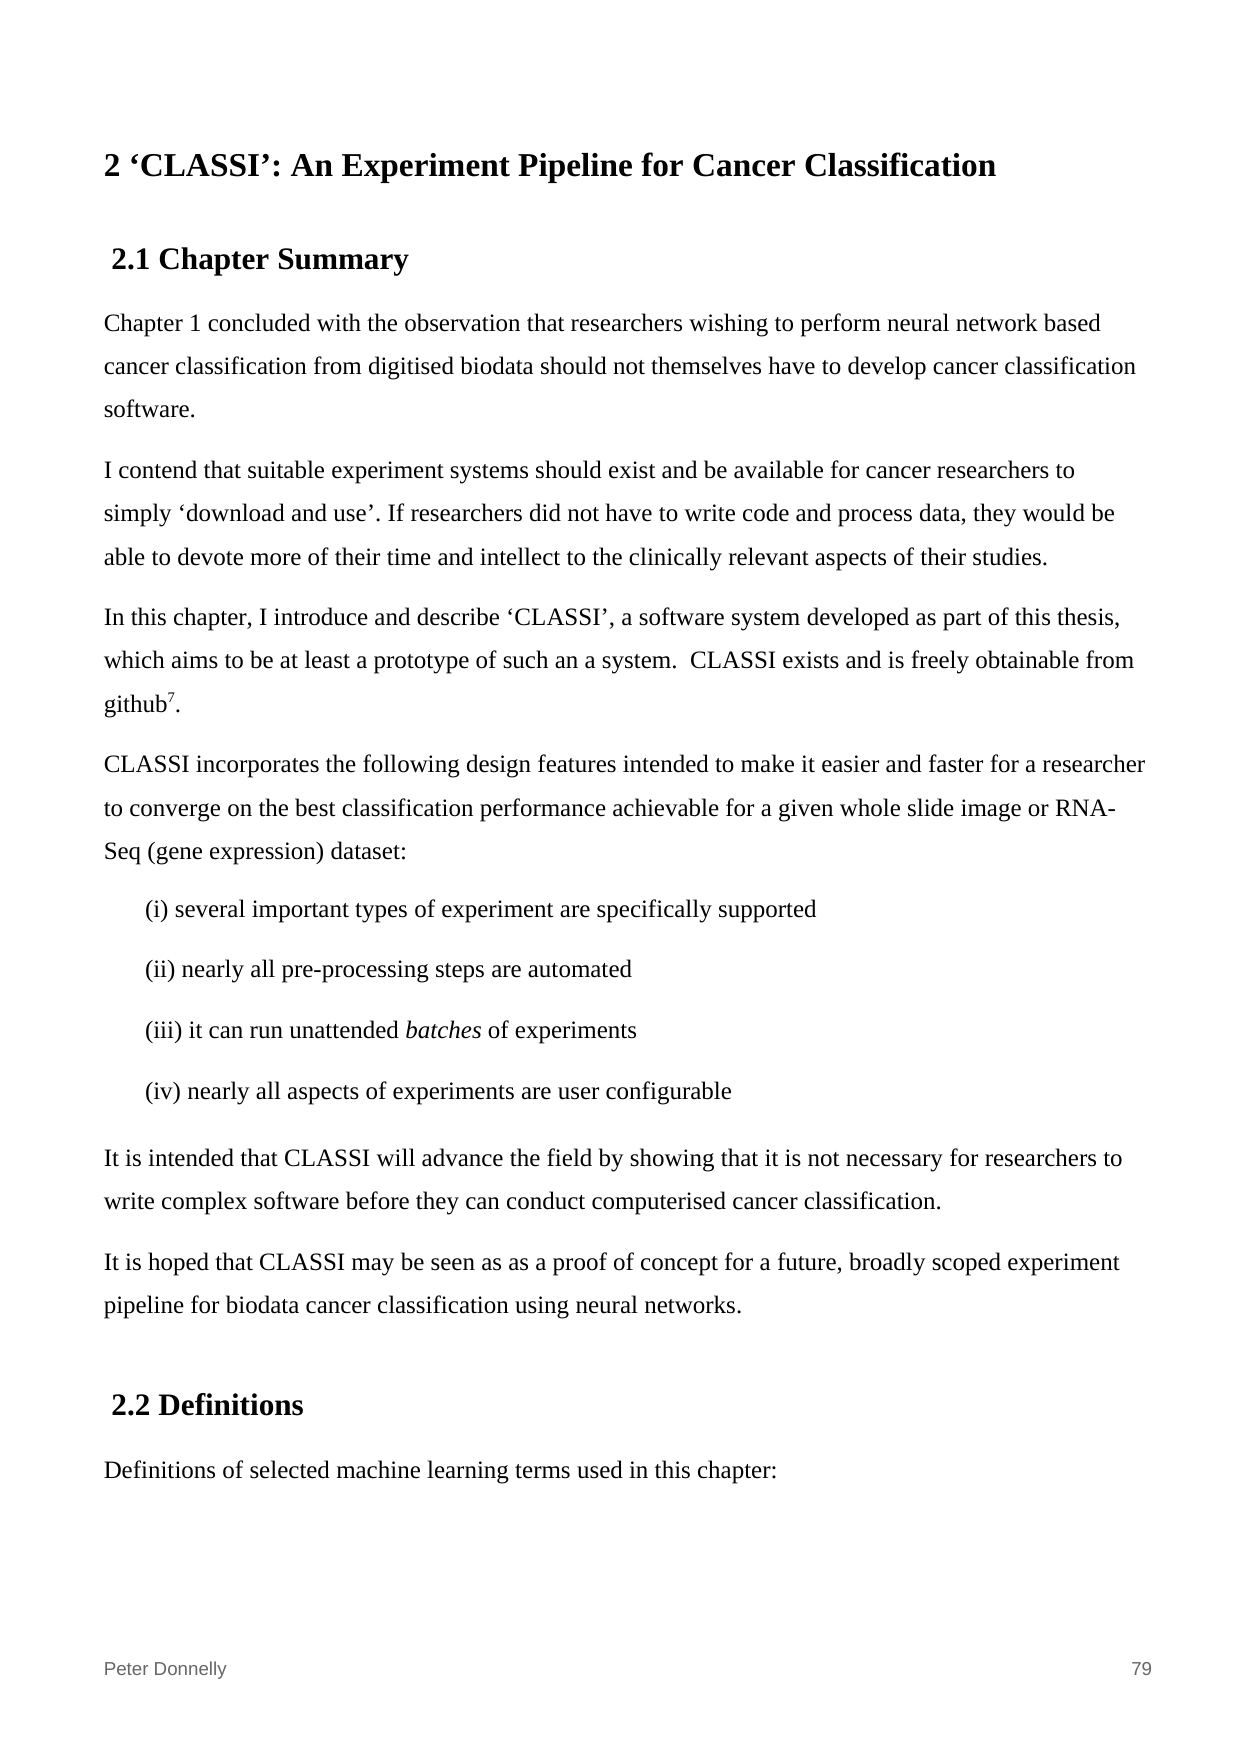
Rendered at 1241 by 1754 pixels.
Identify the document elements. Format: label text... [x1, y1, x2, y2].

text Chapter 1 concluded with the observation that researchers wishing to perform neural network based cancer classification from digitised biodata should not themselves have to develop cancer classification software. [103, 308, 1146, 423]
text (ii) nearly all pre-processing steps are automated [145, 954, 1146, 983]
text It is hoped that CLASSI may be seen as as a proof of concept for a future, broadly scoped experiment pipeline for biodata cancer classification using neural networks. [103, 1247, 1146, 1319]
subtitle Definitions [103, 1386, 1146, 1422]
subtitle Chapter Summary [103, 240, 1146, 276]
subtitle ‘CLASSI’: An Experiment Pipeline for Cancer Classification [103, 145, 1146, 183]
text (iv) nearly all aspects of experiments are user configurable [145, 1076, 1146, 1105]
text (iii) it can run unattended batches of experiments [145, 1015, 1146, 1044]
text It is intended that CLASSI will advance the field by showing that it is not necessary for researchers to write complex software before they can conduct computerised cancer classification. [103, 1143, 1146, 1215]
text In this chapter, I introduce and describe ‘CLASSI’, a software system developed as part of this thesis, which aims to be at least a prototype of such an a system. CLASSI exists and is freely obtainable from github. [103, 602, 1146, 717]
text CLASSI incorporates the following design features intended to make it easier and faster for a researcher to converge on the best classification performance achievable for a given whole slide image or RNA-Seq (gene expression) dataset: [103, 749, 1146, 864]
text Definitions of selected machine learning terms used in this chapter: [103, 1455, 1146, 1483]
text I contend that suitable experiment systems should exist and be available for cancer researchers to simply ‘download and use’. If researchers did not have to write code and process data, they would be able to devote more of their time and intellect to the clinically relevant aspects of their studies. [103, 455, 1146, 570]
text (i) several important types of experiment are specifically supported [145, 894, 1146, 922]
